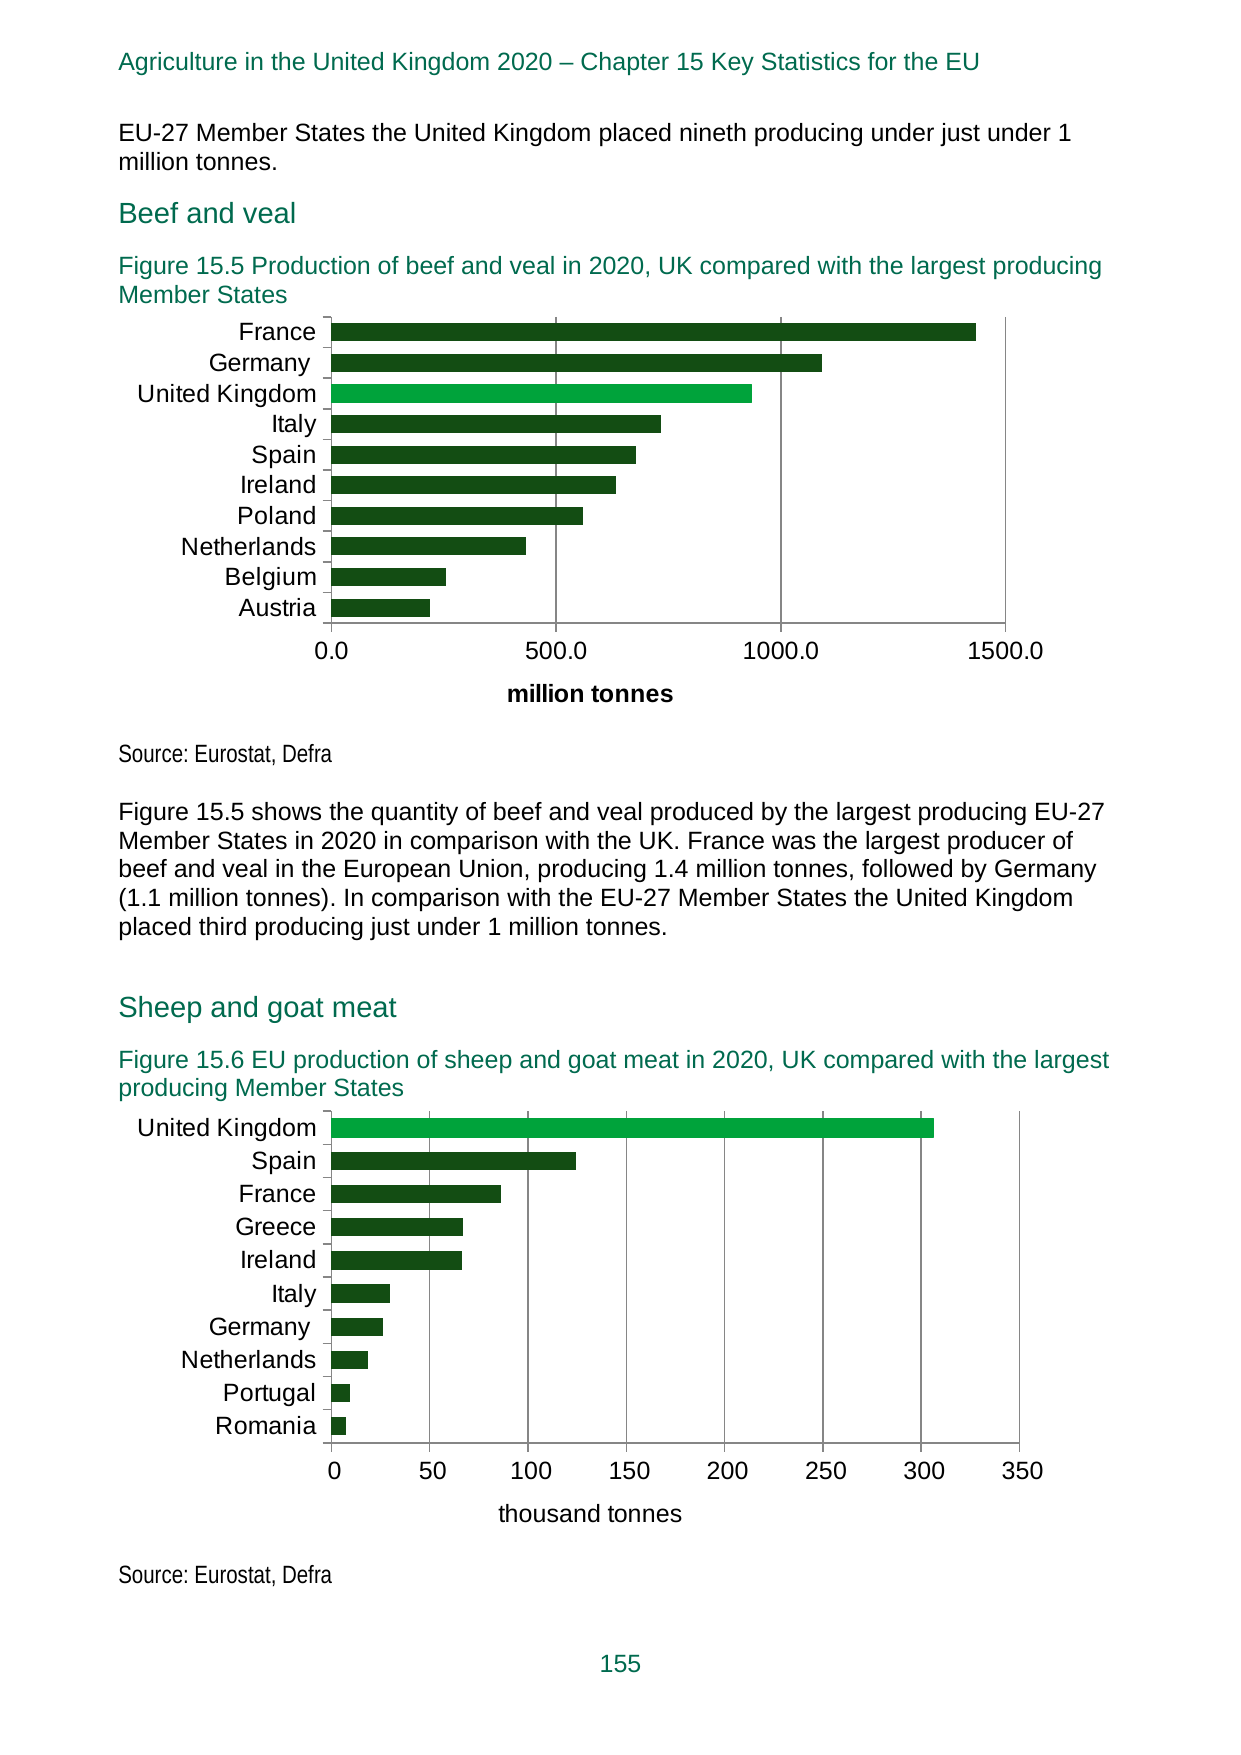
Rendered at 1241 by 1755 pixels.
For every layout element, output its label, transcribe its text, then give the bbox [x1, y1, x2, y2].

subtitle Figure 15.5 Production of beef and veal in 2020, UK compared with the largest producing Member States [118, 251, 1122, 308]
text Source: Eurostat, Defra [118, 739, 1122, 768]
text Source: Eurostat, Defra [118, 1560, 1122, 1589]
subtitle Beef and veal [118, 196, 1122, 230]
text EU-27 Member States the United Kingdom placed nineth producing under just under 1 million tonnes. [118, 118, 1122, 176]
subtitle Figure 15.6 EU production of sheep and goat meat in 2020, UK compared with the largest producing Member States [118, 1044, 1122, 1102]
subtitle Sheep and goat meat [118, 990, 1122, 1024]
text Figure 15.5 shows the quantity of beef and veal produced by the largest producing EU-27 Member States in 2020 in comparison with the UK. France was the largest producer of beef and veal in the European Union, producing 1.4 million tonnes, followed by Germany (1.1 million tonnes). In comparison with the EU-27 Member States the United Kingdom placed third producing just under 1 million tonnes. [118, 797, 1122, 941]
